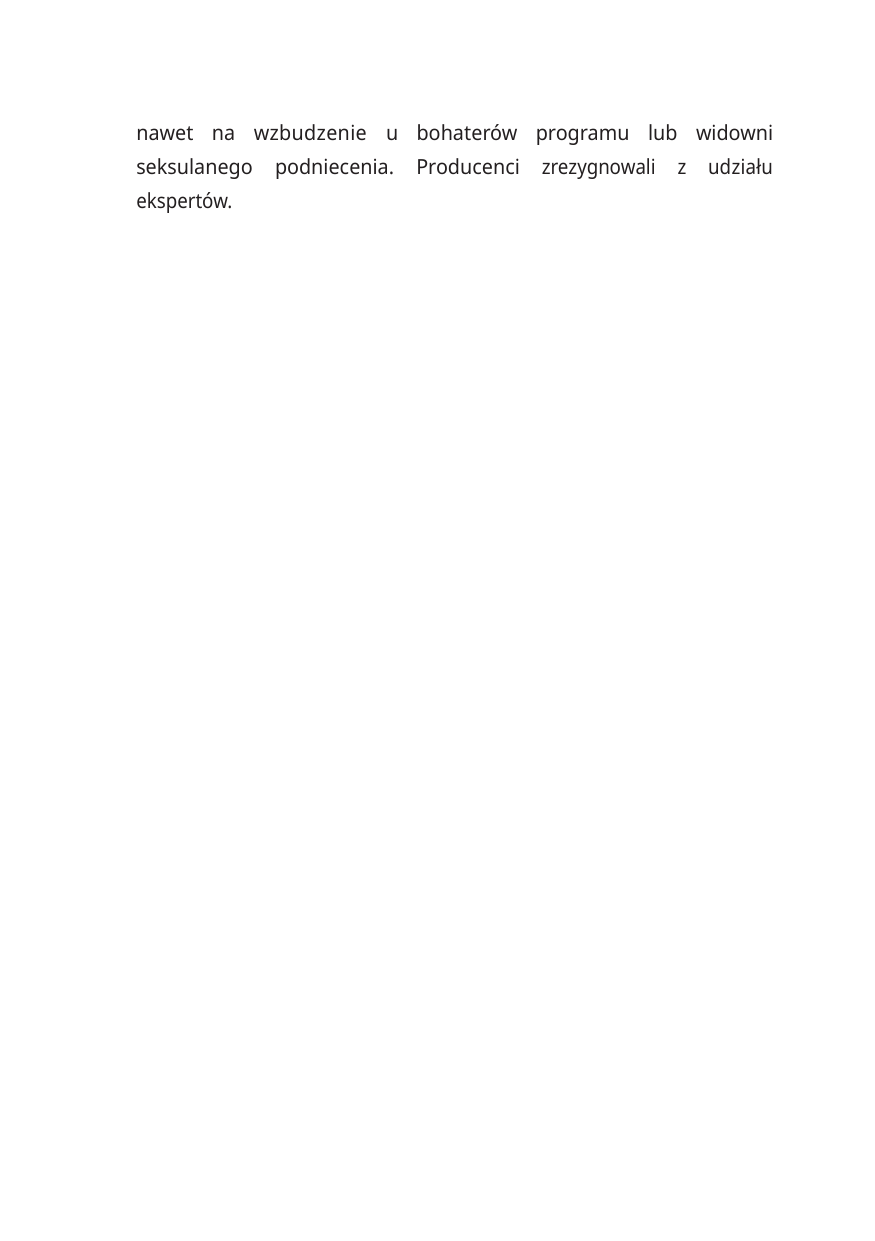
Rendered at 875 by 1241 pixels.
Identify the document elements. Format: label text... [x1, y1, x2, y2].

text nawet na wzbudzenie u bohaterów programu lub widowni seksulanego podniecenia. Producenci zrezygnowali z udziału ekspertów. [136, 118, 773, 215]
